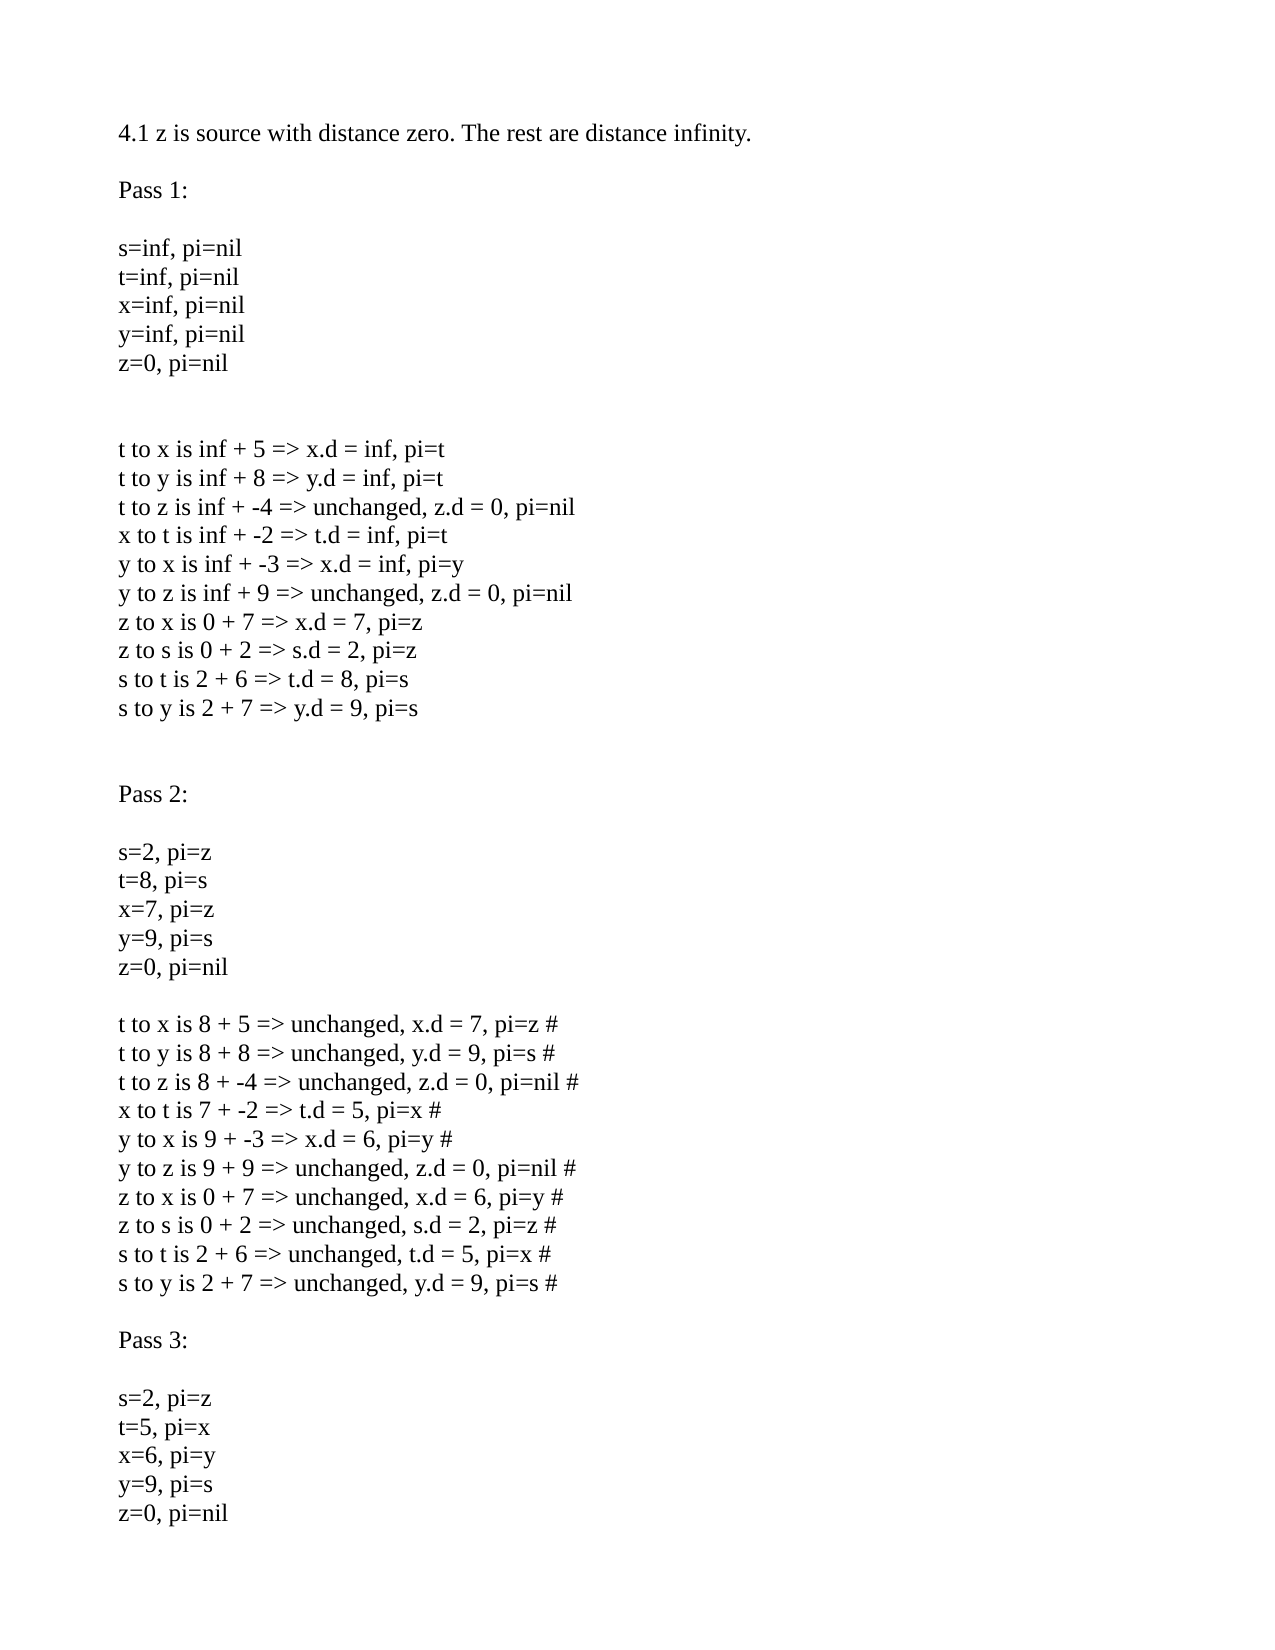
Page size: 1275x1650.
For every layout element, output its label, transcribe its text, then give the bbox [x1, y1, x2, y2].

text x=7, pi=z [118, 894, 1157, 923]
text y to x is inf + -3 => x.d = inf, pi=y [118, 549, 1157, 578]
text t to z is 8 + -4 => unchanged, z.d = 0, pi=nil # [118, 1067, 1157, 1096]
text s=2, pi=z [118, 837, 1157, 866]
text z to s is 0 + 2 => s.d = 2, pi=z [118, 636, 1157, 664]
text z=0, pi=nil [118, 348, 1157, 377]
text z=0, pi=nil [118, 952, 1157, 981]
text Pass 3: [118, 1326, 1157, 1354]
text x to t is inf + -2 => t.d = inf, pi=t [118, 521, 1157, 549]
text z to x is 0 + 7 => unchanged, x.d = 6, pi=y # [118, 1182, 1157, 1211]
text t=inf, pi=nil [118, 262, 1157, 291]
text t=8, pi=s [118, 866, 1157, 894]
text t to x is inf + 5 => x.d = inf, pi=t [118, 434, 1157, 463]
text y=9, pi=s [118, 1469, 1157, 1498]
text 4.1 z is source with distance zero. The rest are distance infinity. [118, 118, 1157, 147]
text s to t is 2 + 6 => t.d = 8, pi=s [118, 664, 1157, 693]
text s to y is 2 + 7 => y.d = 9, pi=s [118, 693, 1157, 722]
text x=6, pi=y [118, 1441, 1157, 1469]
text y=9, pi=s [118, 923, 1157, 952]
text z to s is 0 + 2 => unchanged, s.d = 2, pi=z # [118, 1211, 1157, 1239]
text Pass 1: [118, 176, 1157, 204]
text t to x is 8 + 5 => unchanged, x.d = 7, pi=z # [118, 1009, 1157, 1038]
text y to z is 9 + 9 => unchanged, z.d = 0, pi=nil # [118, 1153, 1157, 1182]
text z=0, pi=nil [118, 1498, 1157, 1527]
text s to t is 2 + 6 => unchanged, t.d = 5, pi=x # [118, 1239, 1157, 1268]
text s to y is 2 + 7 => unchanged, y.d = 9, pi=s # [118, 1268, 1157, 1297]
text y=inf, pi=nil [118, 319, 1157, 348]
text x to t is 7 + -2 => t.d = 5, pi=x # [118, 1096, 1157, 1124]
text s=inf, pi=nil [118, 233, 1157, 262]
text y to z is inf + 9 => unchanged, z.d = 0, pi=nil [118, 578, 1157, 607]
text t=5, pi=x [118, 1412, 1157, 1441]
text t to y is 8 + 8 => unchanged, y.d = 9, pi=s # [118, 1038, 1157, 1067]
text z to x is 0 + 7 => x.d = 7, pi=z [118, 607, 1157, 636]
text s=2, pi=z [118, 1383, 1157, 1412]
text t to y is inf + 8 => y.d = inf, pi=t [118, 463, 1157, 492]
text t to z is inf + -4 => unchanged, z.d = 0, pi=nil [118, 492, 1157, 521]
text Pass 2: [118, 779, 1157, 808]
text x=inf, pi=nil [118, 291, 1157, 319]
text y to x is 9 + -3 => x.d = 6, pi=y # [118, 1124, 1157, 1153]
